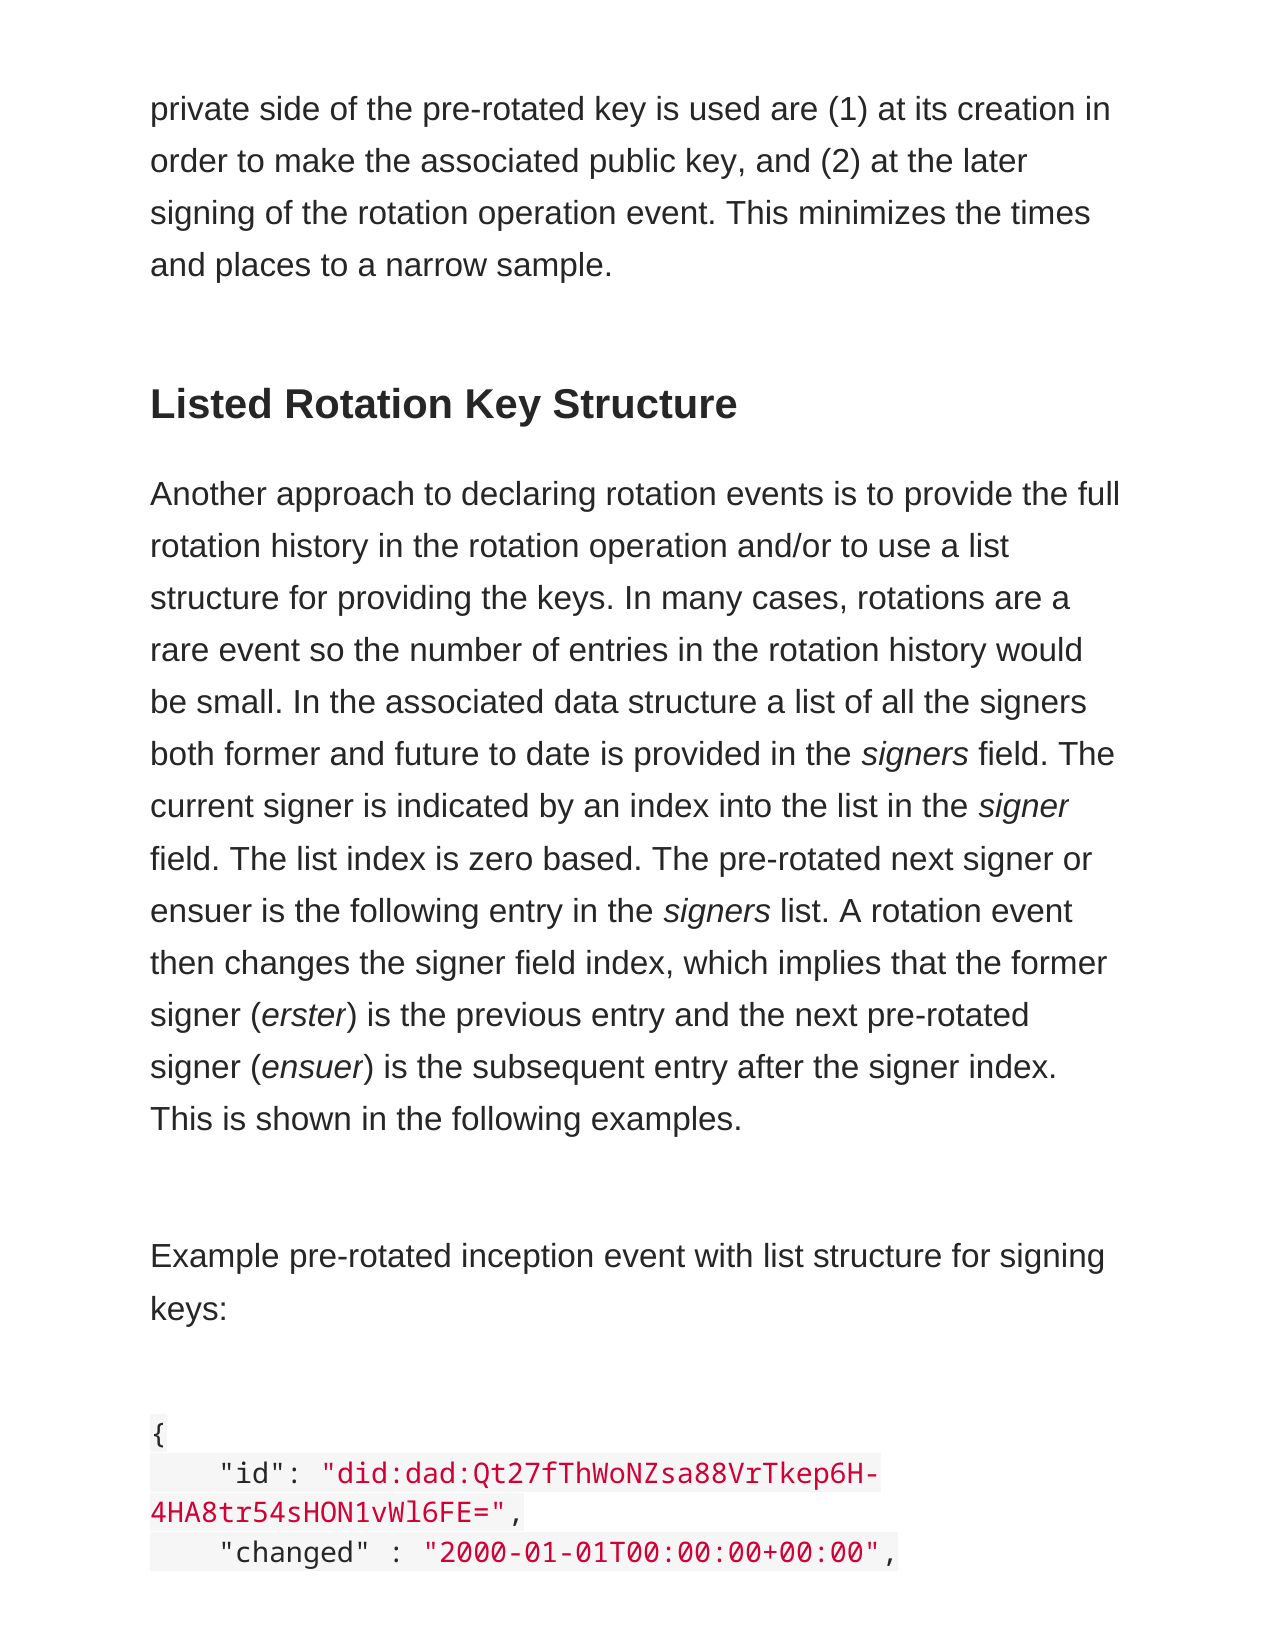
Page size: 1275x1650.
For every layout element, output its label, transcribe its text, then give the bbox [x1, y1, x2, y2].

text private side of the pre-rotated key is used are (1) at its creation in order to make the associated public key, and (2) at the later signing of the rotation operation event. This minimizes the times and places to a narrow sample. [150, 75, 1125, 283]
text Listed Rotation Key Structure [150, 369, 1125, 427]
text "changed" : "2000-01-01T00:00:00+00:00", [150, 1531, 1125, 1571]
text { [150, 1412, 1125, 1452]
text Another approach to declaring rotation events is to provide the full rotation history in the rotation operation and/or to use a list structure for providing the keys. In many cases, rotations are a rare event so the number of entries in the rotation history would be small. In the associated data structure a list of all the signers both former and future to date is provided in the signers field. The current signer is indicated by an index into the list in the signer field. The list index is zero based. The pre-rotated next signer or ensuer is the following entry in the signers list. A rotation event then changes the signer field index, which implies that the former signer (erster) is the previous entry and the next pre-rotated signer (ensuer) is the subsequent entry after the signer index. This is shown in the following examples. [150, 460, 1125, 1137]
text Example pre-rotated inception event with list structure for signing keys: [150, 1223, 1125, 1327]
text "id": "did:dad:Qt27fThWoNZsa88VrTkep6H-4HA8tr54sHON1vWl6FE=", [150, 1452, 1125, 1531]
